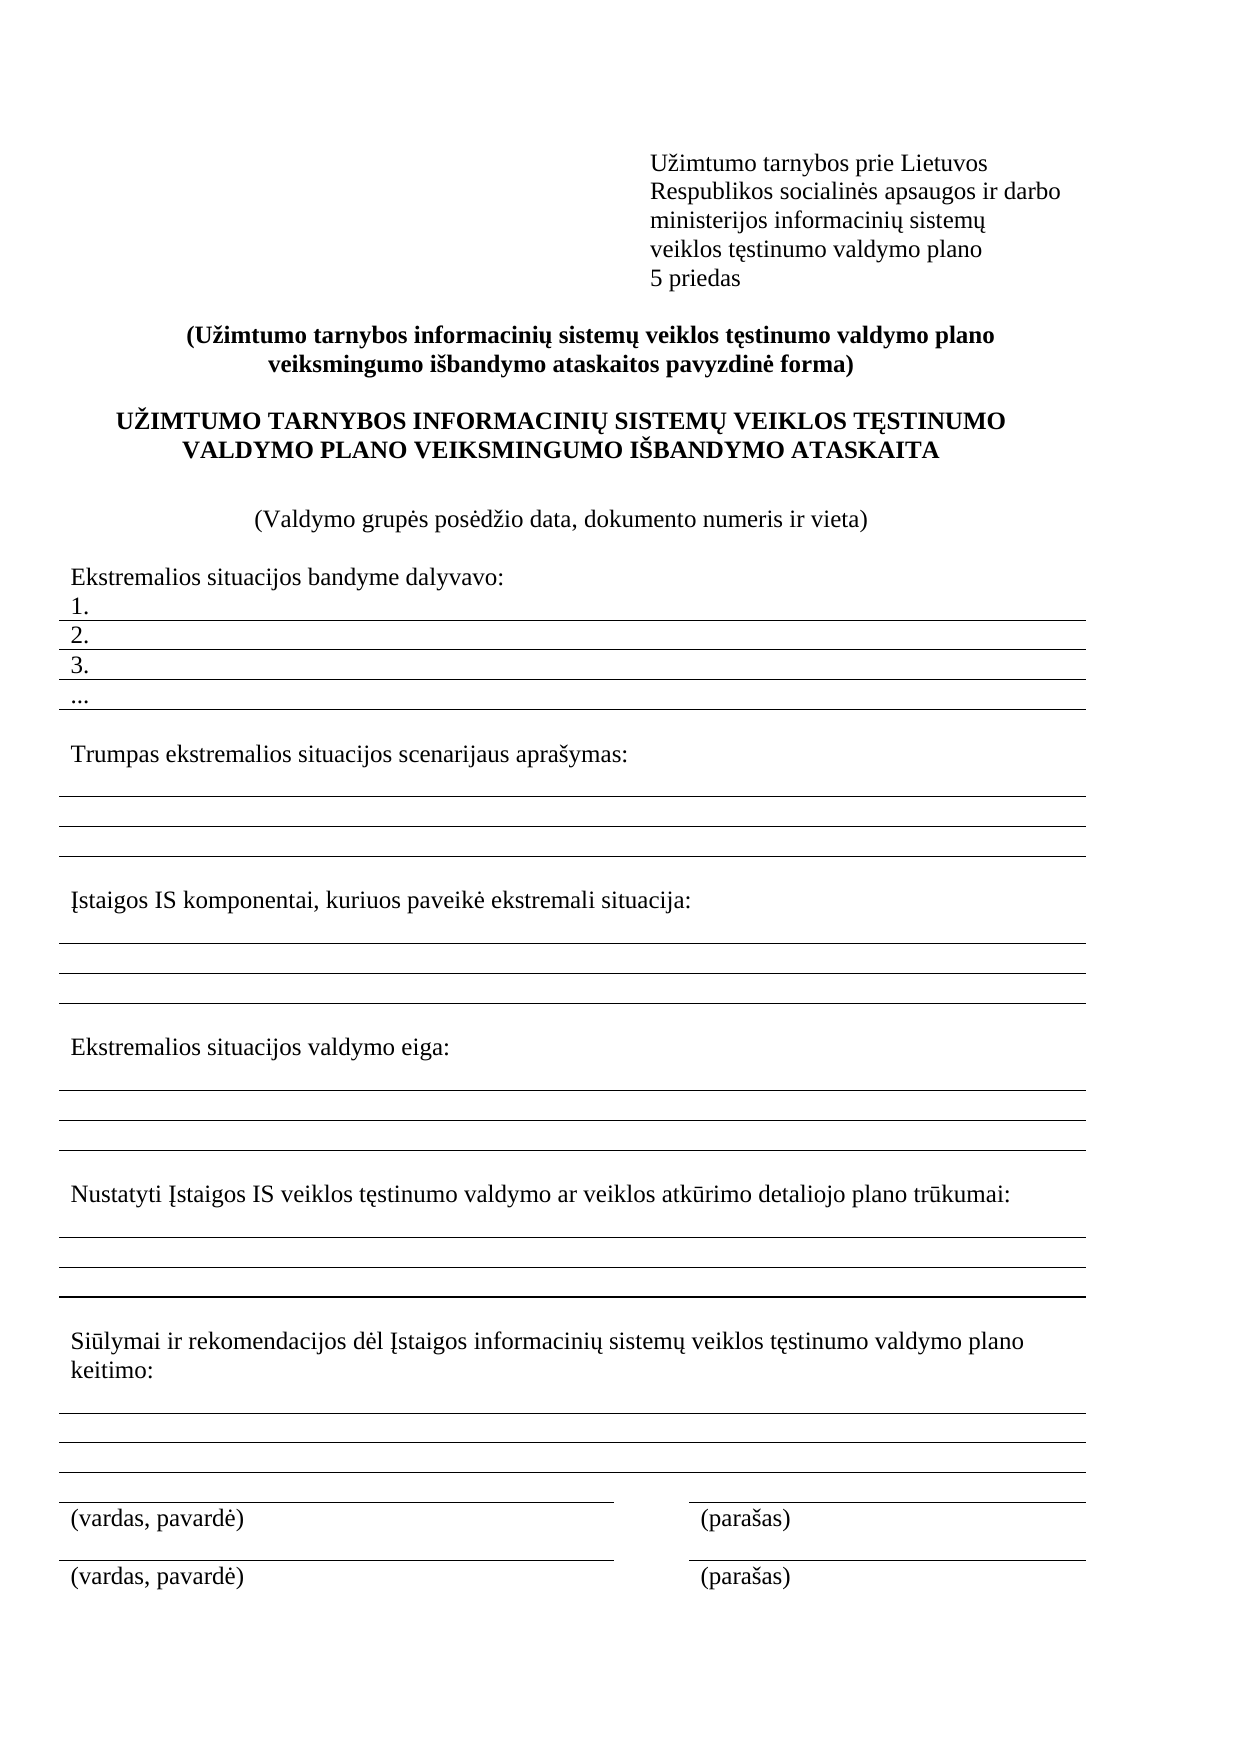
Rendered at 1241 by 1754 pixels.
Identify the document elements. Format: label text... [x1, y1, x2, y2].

table_cell 2. [59, 621, 1086, 649]
table_cell [59, 797, 1086, 826]
table_header Nustatyti Įstaigos IS veiklos tęstinumo valdymo ar veiklos atkūrimo detaliojo plano trūkumai: [59, 1179, 1086, 1208]
table_cell [59, 1208, 1086, 1237]
table_cell ... [59, 680, 1086, 709]
table_cell (parašas) [689, 1503, 1086, 1532]
table_cell [59, 914, 1086, 943]
text (Valdymo grupės posėdžio data, dokumento numeris ir vieta) [59, 504, 1063, 533]
table_cell [59, 1532, 614, 1560]
text 5 priedas [650, 263, 1063, 291]
table_cell (vardas, pavardė) [59, 1503, 614, 1532]
text Užimtumo tarnybos prie Lietuvos Respublikos socialinės apsaugos ir darbo ministerijos informacinių sistemų veiklos tęstinumo valdymo plano [650, 148, 1063, 263]
table_cell [59, 1091, 1086, 1120]
table_cell [59, 1443, 1086, 1472]
table_cell [59, 1473, 614, 1502]
table_cell [689, 1532, 1086, 1560]
table_cell [59, 944, 1086, 973]
table_cell [59, 1238, 1086, 1267]
text (Užimtumo tarnybos informacinių sistemų veiklos tęstinumo valdymo plano veiksmingumo išbandymo ataskaitos pavyzdinė forma) [59, 320, 1063, 378]
table_cell [59, 1121, 1086, 1149]
table_cell [59, 1061, 1086, 1090]
table_cell (parašas) [689, 1561, 1086, 1590]
table_cell 3. [59, 650, 1086, 679]
table_cell [59, 1384, 1086, 1412]
table_cell [614, 1502, 689, 1532]
table_header Ekstremalios situacijos valdymo eiga: [59, 1033, 1086, 1061]
text UŽIMTUMO TARNYBOS informacinIŲ sistemŲ veiklos tęstinumo valdymo plano VEIKSMINGUMO IŠbandymo ataskaitA [59, 406, 1063, 464]
table_cell [614, 1532, 689, 1560]
table_cell (vardas, pavardė) [59, 1561, 614, 1590]
table_cell [614, 1560, 689, 1590]
table_cell [689, 1473, 1086, 1502]
table_header Įstaigos IS komponentai, kuriuos paveikė ekstremali situacija: [59, 886, 1086, 914]
table_header Trumpas ekstremalios situacijos scenarijaus aprašymas: [59, 739, 1086, 767]
table_header Ekstremalios situacijos bandyme dalyvavo: [59, 562, 1086, 591]
table_cell [59, 1268, 1086, 1296]
table_cell [59, 827, 1086, 856]
table_cell [59, 974, 1086, 1003]
table_header Siūlymai ir rekomendacijos dėl Įstaigos informacinių sistemų veiklos tęstinumo valdymo plano keitimo: [59, 1326, 1086, 1384]
table_cell [59, 768, 1086, 796]
table_cell [614, 1473, 689, 1502]
table_cell [59, 1414, 1086, 1442]
table_cell 1. [59, 591, 1086, 619]
